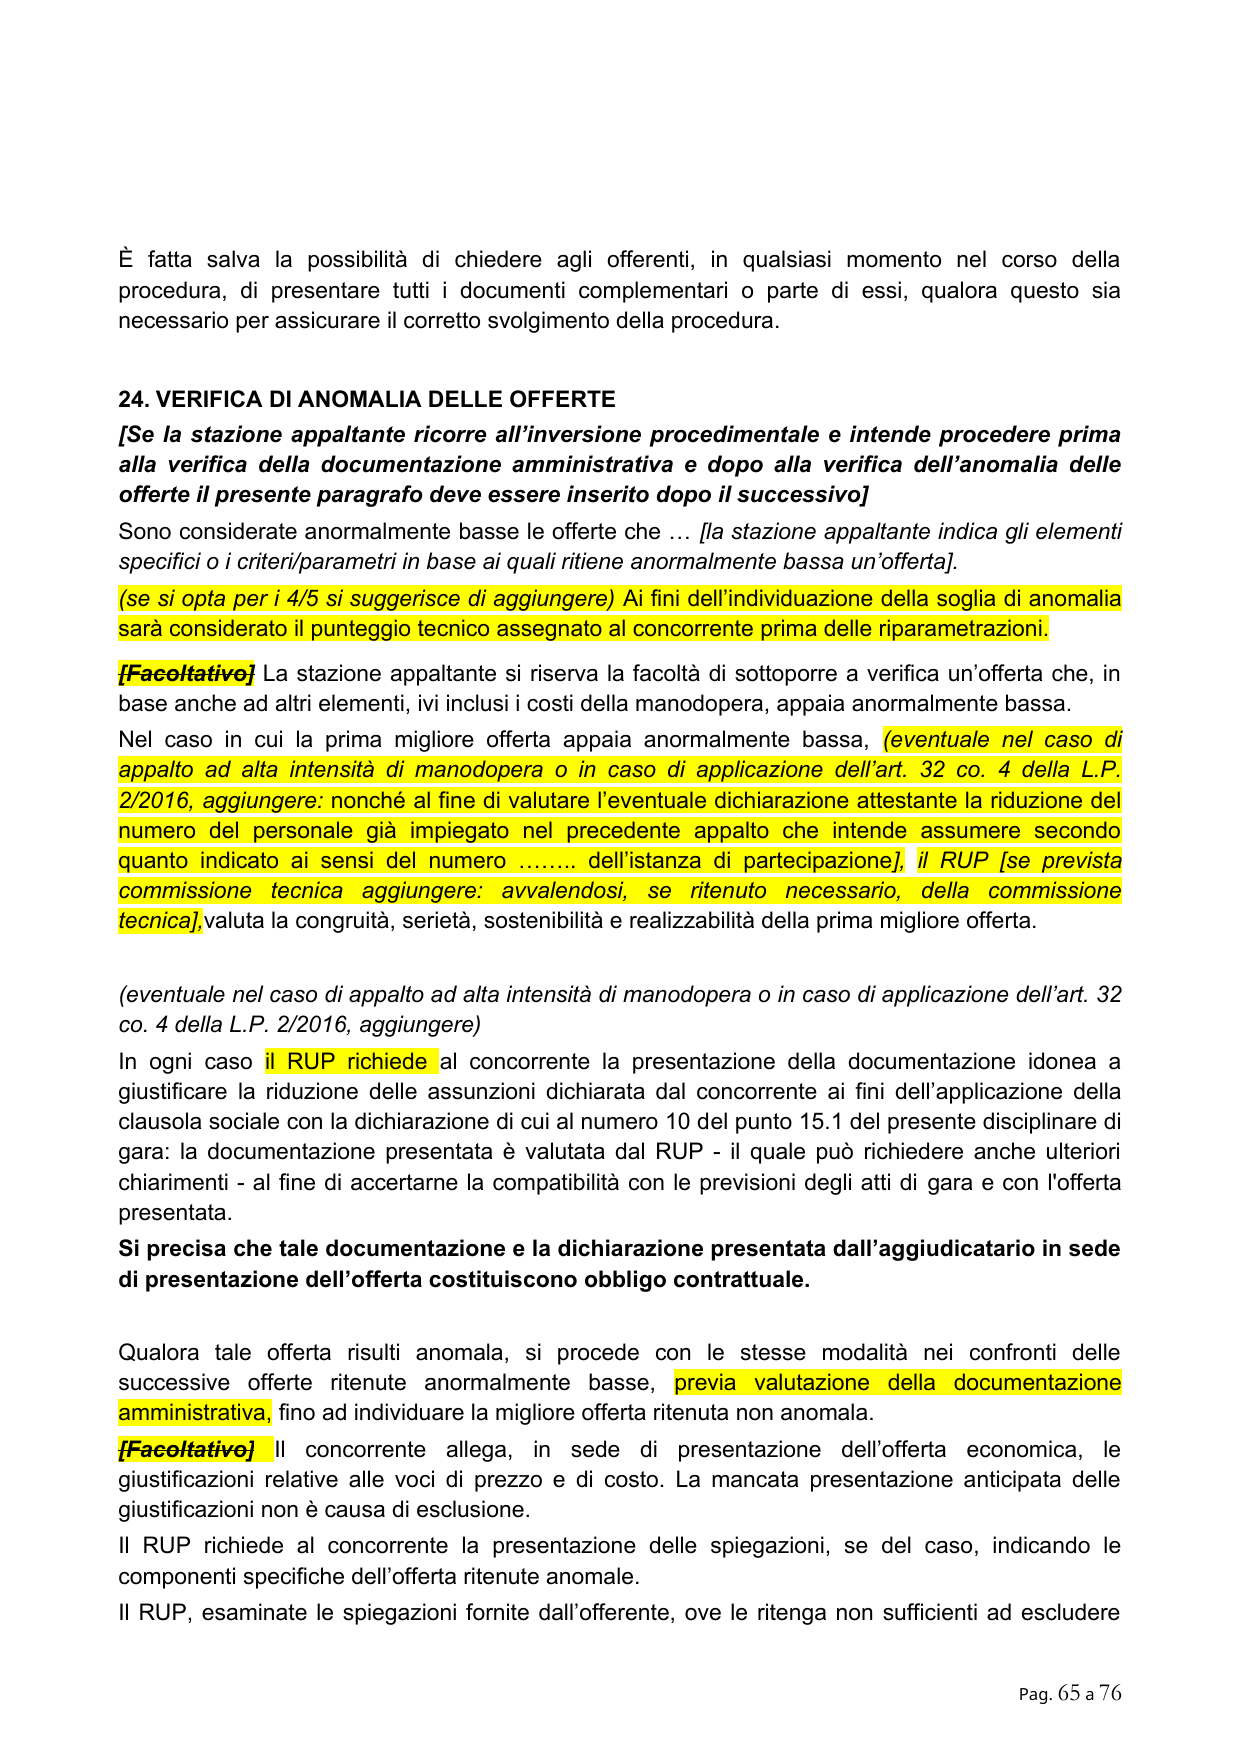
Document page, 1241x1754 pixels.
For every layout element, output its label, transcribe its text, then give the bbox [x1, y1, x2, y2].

subtitle VERIFICA DI ANOMALIA DELLE OFFERTE [118, 386, 1122, 413]
text [Facoltativo] La stazione appaltante si riserva la facoltà di sottoporre a verifica un’offerta che, in base anche ad altri elementi, ivi inclusi i costi della manodopera, appaia anormalmente bassa. [118, 659, 1122, 716]
text Il RUP richiede al concorrente la presentazione delle spiegazioni, se del caso, indicando le componenti specifiche dell’offerta ritenute anomale. [118, 1532, 1122, 1589]
text [Se la stazione appaltante ricorre all’inversione procedimentale e intende procedere prima alla verifica della documentazione amministrativa e dopo alla verifica dell’anomalia delle offerte il presente paragrafo deve essere inserito dopo il successivo] [118, 421, 1122, 508]
text (eventuale nel caso di appalto ad alta intensità di manodopera o in caso di applicazione dell’art. 32 co. 4 della L.P. 2/2016, aggiungere) [118, 981, 1122, 1037]
text È fatta salva la possibilità di chiedere agli offerenti, in qualsiasi momento nel corso della procedura, di presentare tutti i documenti complementari o parte di essi, qualora questo sia necessario per assicurare il corretto svolgimento della procedura. [118, 246, 1122, 333]
text Sono considerate anormalmente basse le offerte che … [la stazione appaltante indica gli elementi specifici o i criteri/parametri in base ai quali ritiene anormalmente bassa un’offerta]. [118, 518, 1122, 574]
text Nel caso in cui la prima migliore offerta appaia anormalmente bassa, (eventuale nel caso di appalto ad alta intensità di manodopera o in caso di applicazione dell’art. 32 co. 4 della L.P. 2/2016, aggiungere: nonché al fine di valutare l’eventuale dichiarazione attestante la riduzione del numero del personale già impiegato nel precedente appalto che intende assumere secondo quanto indicato ai sensi del numero …….. dell’istanza di partecipazione], il RUP [se prevista commissione tecnica aggiungere: avvalendosi, se ritenuto necessario, della commissione tecnica],valuta la congruità, serietà, sostenibilità e realizzabilità della prima migliore offerta. [118, 726, 1122, 934]
text (se si opta per i 4/5 si suggerisce di aggiungere) Ai fini dell’individuazione della soglia di anomalia sarà considerato il punteggio tecnico assegnato al concorrente prima delle riparametrazioni. [118, 584, 1122, 641]
text Il RUP, esaminate le spiegazioni fornite dall’offerente, ove le ritenga non sufficienti ad escludere [118, 1599, 1122, 1626]
text Qualora tale offerta risulti anomala, si procede con le stesse modalità nei confronti delle successive offerte ritenute anormalmente basse, previa valutazione della documentazione amministrativa, fino ad individuare la migliore offerta ritenuta non anomala. [118, 1339, 1122, 1426]
text [Facoltativo] Il concorrente allega, in sede di presentazione dell’offerta economica, le giustificazioni relative alle voci di prezzo e di costo. La mancata presentazione anticipata delle giustificazioni non è causa di esclusione. [118, 1436, 1122, 1522]
text Si precisa che tale documentazione e la dichiarazione presentata dall’aggiudicatario in sede di presentazione dell’offerta costituiscono obbligo contrattuale. [118, 1235, 1122, 1292]
text In ogni caso il RUP richiede al concorrente la presentazione della documentazione idonea a giustificare la riduzione delle assunzioni dichiarata dal concorrente ai fini dell’applicazione della clausola sociale con la dichiarazione di cui al numero 10 del punto 15.1 del presente disciplinare di gara: la documentazione presentata è valutata dal RUP - il quale può richiedere anche ulteriori chiarimenti - al fine di accertarne la compatibilità con le previsioni degli atti di gara e con l'offerta presentata. [118, 1048, 1122, 1225]
